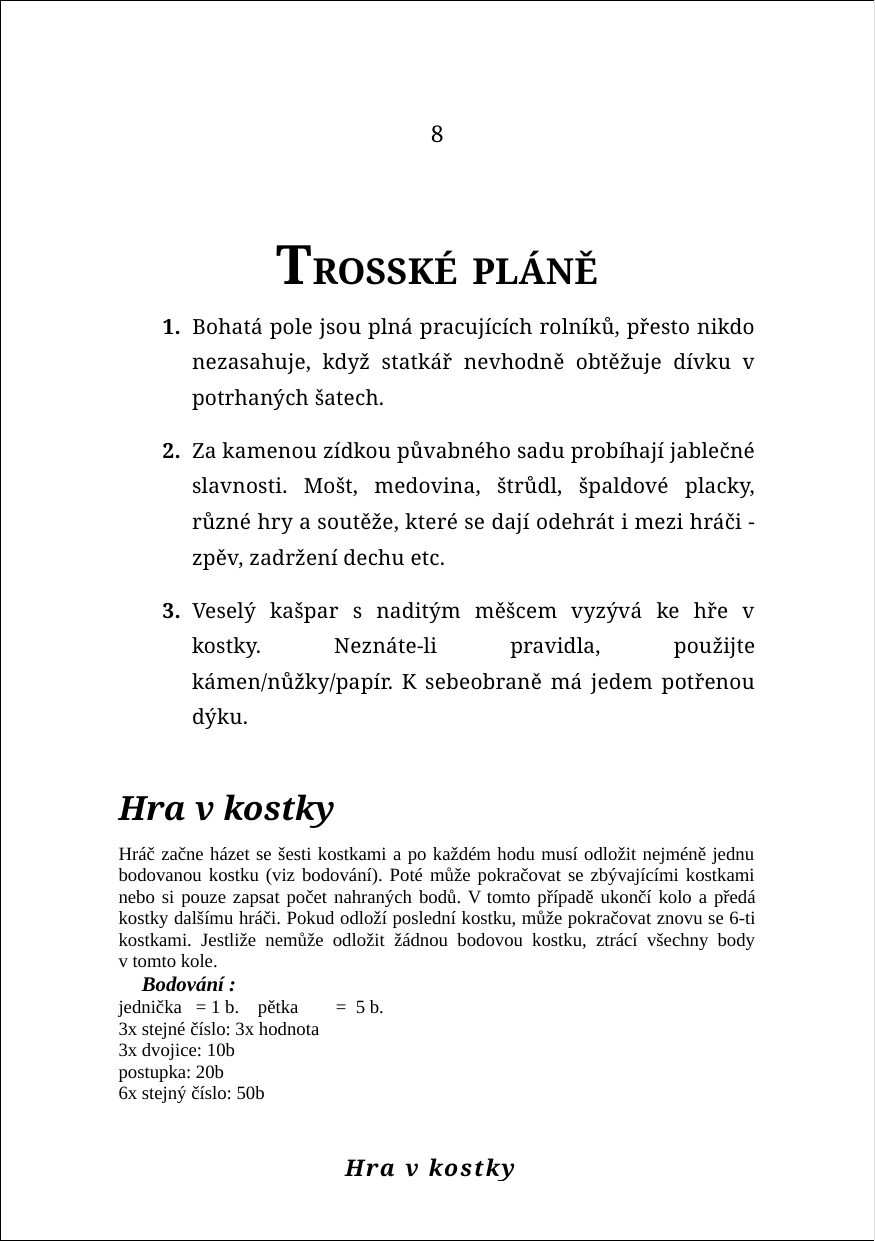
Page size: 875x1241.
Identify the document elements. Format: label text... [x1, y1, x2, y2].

list Bohatá pole jsou plná pracujících rolníků, přesto nikdo nezasahuje, když statkář nevhodně obtěžuje dívku v potrhaných šatech. [162, 312, 756, 411]
list Veselý kašpar s naditým měšcem vyzývá ke hře v kostky. Neznáte-li pravidla, použijte kámen/nůžky/papír. K sebeobraně má jedem potřenou dýku. [162, 596, 756, 731]
subtitle Hra v kostky [118, 785, 756, 831]
text jednička = 1 b. pětka = 5 b. [118, 996, 756, 1017]
text 6x stejný číslo: 50b [118, 1082, 756, 1104]
text Hráč začne házet se šesti kostkami a po každém hodu musí odložit nejméně jednu bodovanou kostku (viz bodování). Poté může pokračovat se zbývajícími kostkami nebo si pouze zapsat počet nahraných bodů. V tomto případě ukončí kolo a předá kostky dalšímu hráči. Pokud odloží poslední kostku, může pokračovat znovu se 6-ti kostkami. Jestliže nemůže odložit žádnou bodovou kostku, ztrácí všechny body v tomto kole. [118, 842, 756, 972]
subtitle Trosské pláně [118, 226, 756, 300]
text postupka: 20b [118, 1061, 756, 1082]
text 3x stejné číslo: 3x hodnota [118, 1017, 756, 1039]
text Bodování : [118, 972, 756, 996]
text 3x dvojice: 10b [118, 1039, 756, 1061]
list Za kamenou zídkou půvabného sadu probíhají jablečné slavnosti. Mošt, medovina, štrůdl, špaldové placky, různé hry a soutěže, které se dají odehrát i mezi hráči - zpěv, zadržení dechu etc. [162, 436, 756, 571]
